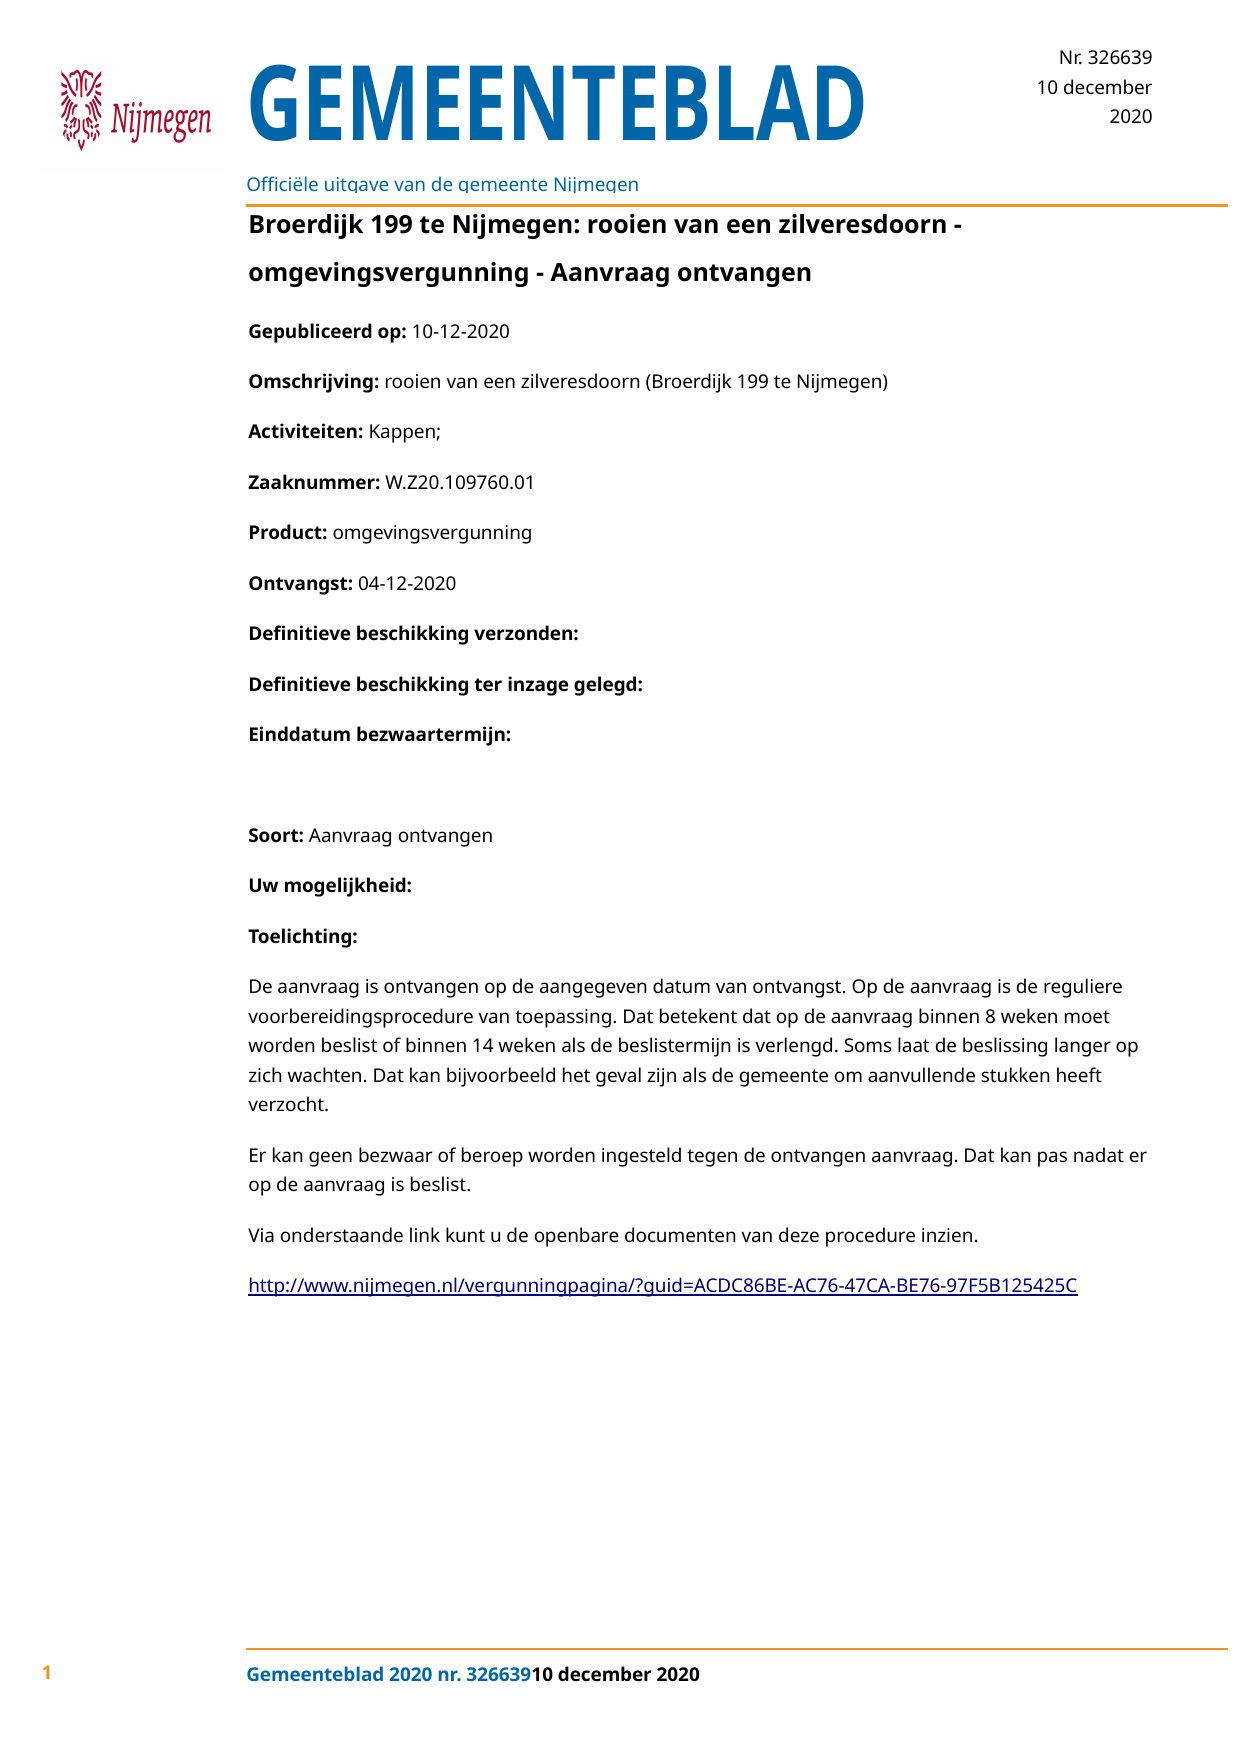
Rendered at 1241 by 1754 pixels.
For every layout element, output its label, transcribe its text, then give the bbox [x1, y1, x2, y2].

text Er kan geen bezwaar of beroep worden ingesteld tegen de ontvangen aanvraag. Dat kan pas nadat er op de aanvraag is beslist. [248, 1142, 1152, 1197]
text Einddatum bezwaartermijn: [248, 721, 1152, 747]
text Definitieve beschikking verzonden: [248, 620, 1152, 646]
picture [41, 47, 231, 172]
text Gepubliceerd op: 10-12-2020 [248, 318, 1152, 344]
text Soort: Aanvraag ontvangen [248, 822, 1152, 848]
text De aanvraag is ontvangen op de aangegeven datum van ontvangst. Op de aanvraag is de reguliere voorbereidingsprocedure van toepassing. Dat betekent dat op de aanvraag binnen 8 weken moet worden beslist of binnen 14 weken als de beslistermijn is verlengd. Soms laat de beslissing langer op zich wachten. Dat kan bijvoorbeeld het geval zijn als de gemeente om aanvullende stukken heeft verzocht. [248, 973, 1152, 1117]
text Definitieve beschikking ter inzage gelegd: [248, 671, 1152, 697]
text Ontvangst: 04-12-2020 [248, 570, 1152, 596]
text http://www.nijmegen.nl/vergunningpagina/?guid=ACDC86BE-AC76-47CA-BE76-97F5B125425C [248, 1272, 1152, 1298]
text Uw mogelijkheid: [248, 872, 1152, 898]
text Broerdijk 199 te Nijmegen: rooien van een zilveresdoorn - omgevingsvergunning - Aanvraag ontvangen [248, 207, 1152, 288]
text Toelichting: [248, 923, 1152, 949]
text Zaaknummer: W.Z20.109760.01 [248, 469, 1152, 495]
text Product: omgevingsvergunning [248, 519, 1152, 545]
text Via onderstaande link kunt u de openbare documenten van deze procedure inzien. [248, 1222, 1152, 1248]
text Activiteiten: Kappen; [248, 419, 1152, 444]
text Omschrijving: rooien van een zilveresdoorn (Broerdijk 199 te Nijmegen) [248, 368, 1152, 394]
